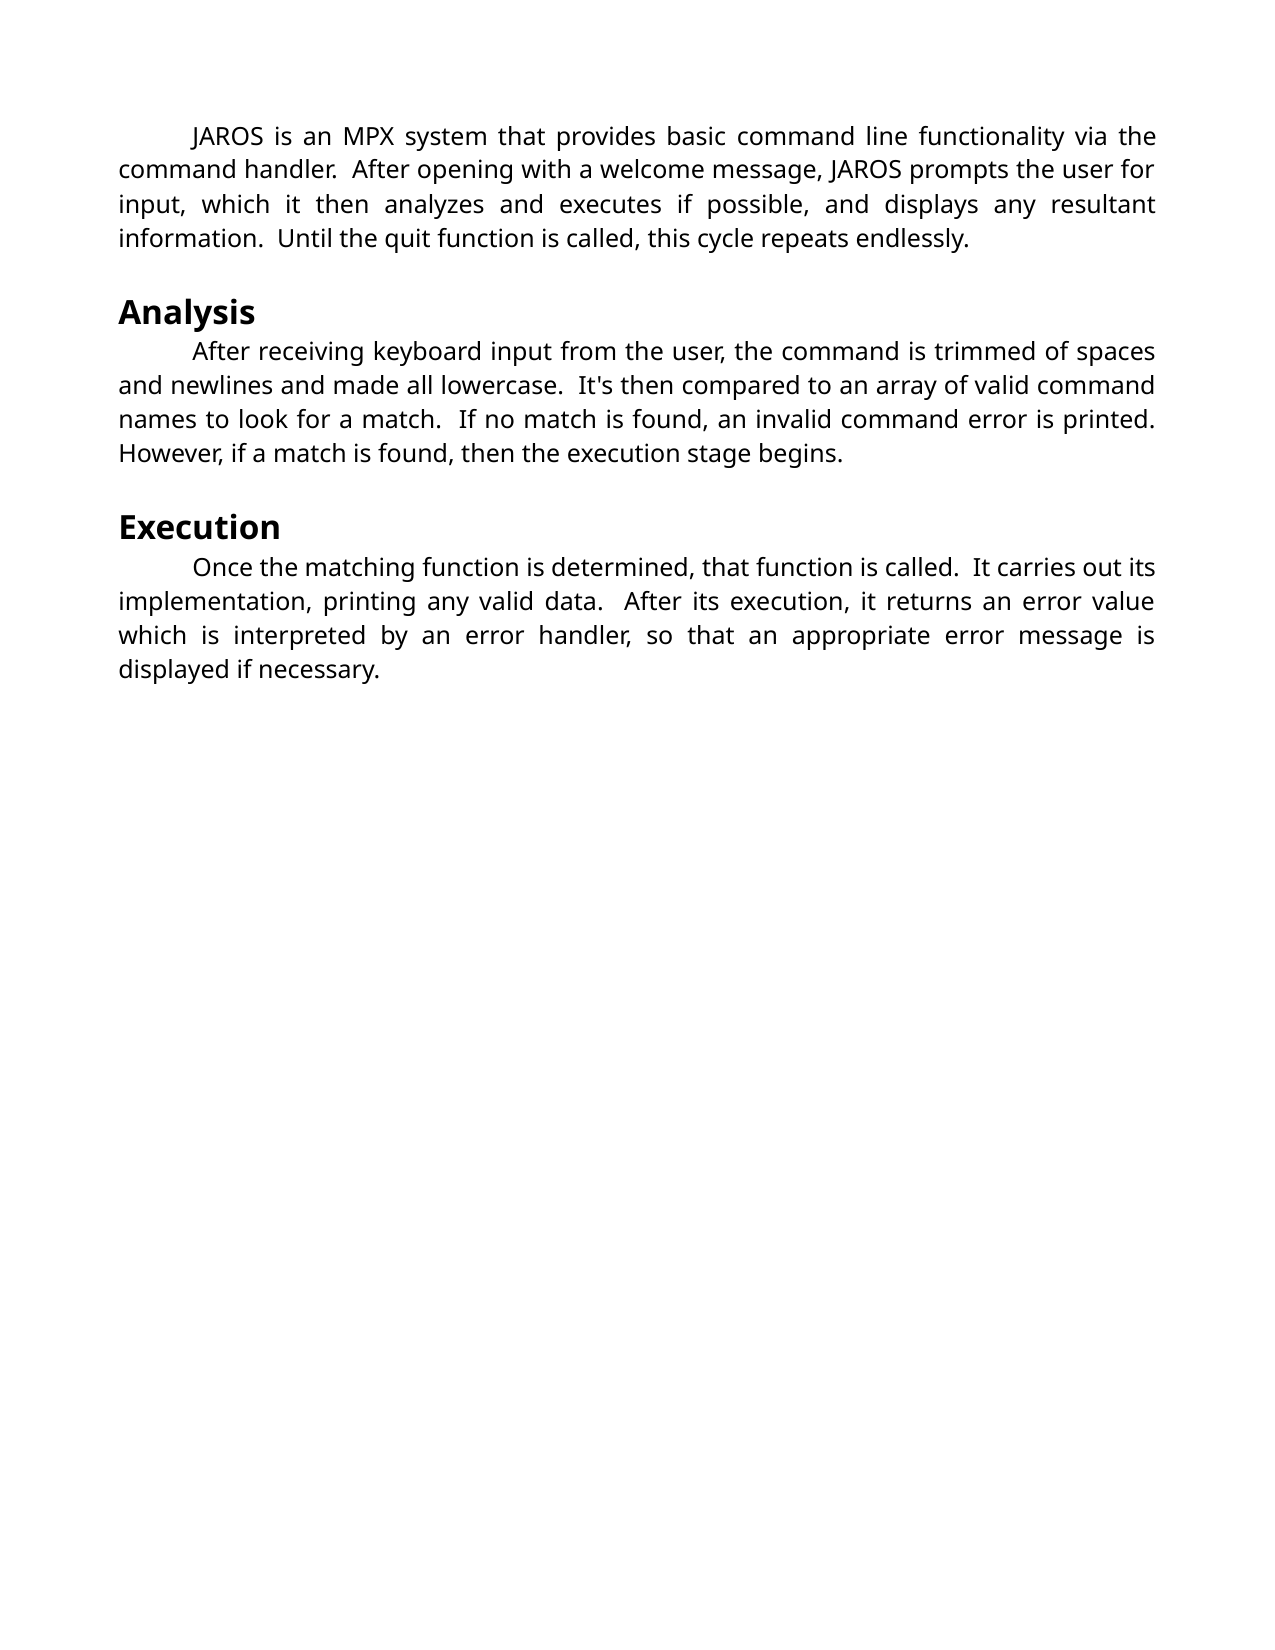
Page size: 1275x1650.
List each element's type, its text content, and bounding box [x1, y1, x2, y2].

text After receiving keyboard input from the user, the command is trimmed of spaces and newlines and made all lowercase. It's then compared to an array of valid command names to look for a match. If no match is found, an invalid command error is printed. However, if a match is found, then the execution stage begins. [118, 334, 1157, 470]
text Once the matching function is determined, that function is called. It carries out its implementation, printing any valid data. After its execution, it returns an error value which is interpreted by an error handler, so that an appropriate error message is displayed if necessary. [118, 549, 1157, 686]
text Execution [118, 504, 1157, 549]
text JAROS is an MPX system that provides basic command line functionality via the command handler. After opening with a welcome message, JAROS prompts the user for input, which it then analyzes and executes if possible, and displays any resultant information. Until the quit function is called, this cycle repeats endlessly. [118, 118, 1157, 254]
text Analysis [118, 288, 1157, 334]
